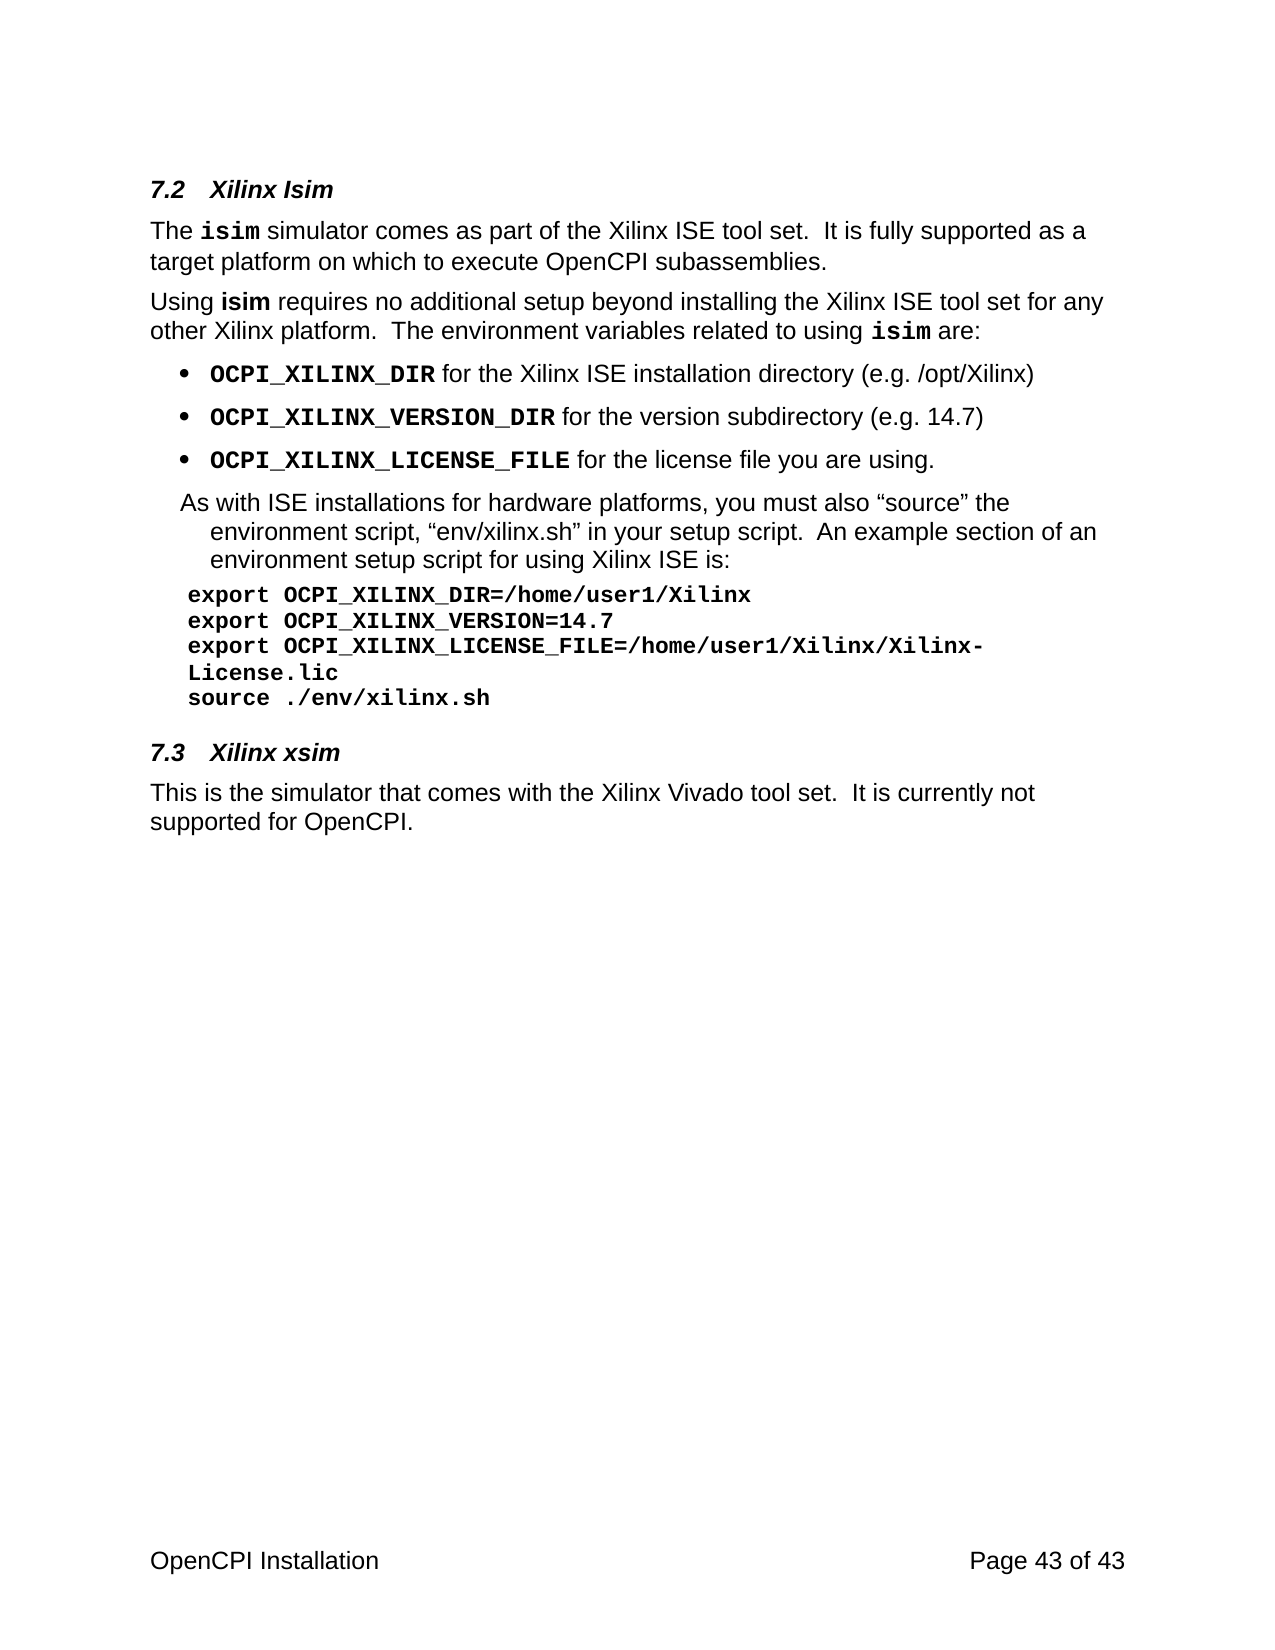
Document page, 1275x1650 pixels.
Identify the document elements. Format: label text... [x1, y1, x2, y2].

list OCPI_XILINX_VERSION_DIR for the version subdirectory (e.g. 14.7) [180, 402, 1125, 433]
text export OCPI_XILINX_DIR=/home/user1/Xilinx export OCPI_XILINX_VERSION=14.7 export OCPI_XILINX_LICENSE_FILE=/home/user1/Xilinx/Xilinx-License.lic source ./env/xilinx.sh [187, 583, 1125, 713]
subtitle Xilinx Isim [150, 175, 1125, 204]
list OCPI_XILINX_LICENSE_FILE for the license file you are using. [180, 445, 1125, 476]
list As with ISE installations for hardware platforms, you must also “source” the environment script, “env/xilinx.sh” in your setup script. An example section of an environment setup script for using Xilinx ISE is: [180, 488, 1125, 574]
text This is the simulator that comes with the Xilinx Vivado tool set. It is currently not supported for OpenCPI. [150, 778, 1125, 836]
list OCPI_XILINX_DIR for the Xilinx ISE installation directory (e.g. /opt/Xilinx) [180, 359, 1125, 390]
text The isim simulator comes as part of the Xilinx ISE tool set. It is fully supported as a target platform on which to execute OpenCPI subassemblies. [150, 216, 1125, 275]
text Using isim requires no additional setup beyond installing the Xilinx ISE tool set for any other Xilinx platform. The environment variables related to using isim are: [150, 287, 1125, 347]
subtitle Xilinx xsim [150, 738, 1125, 766]
